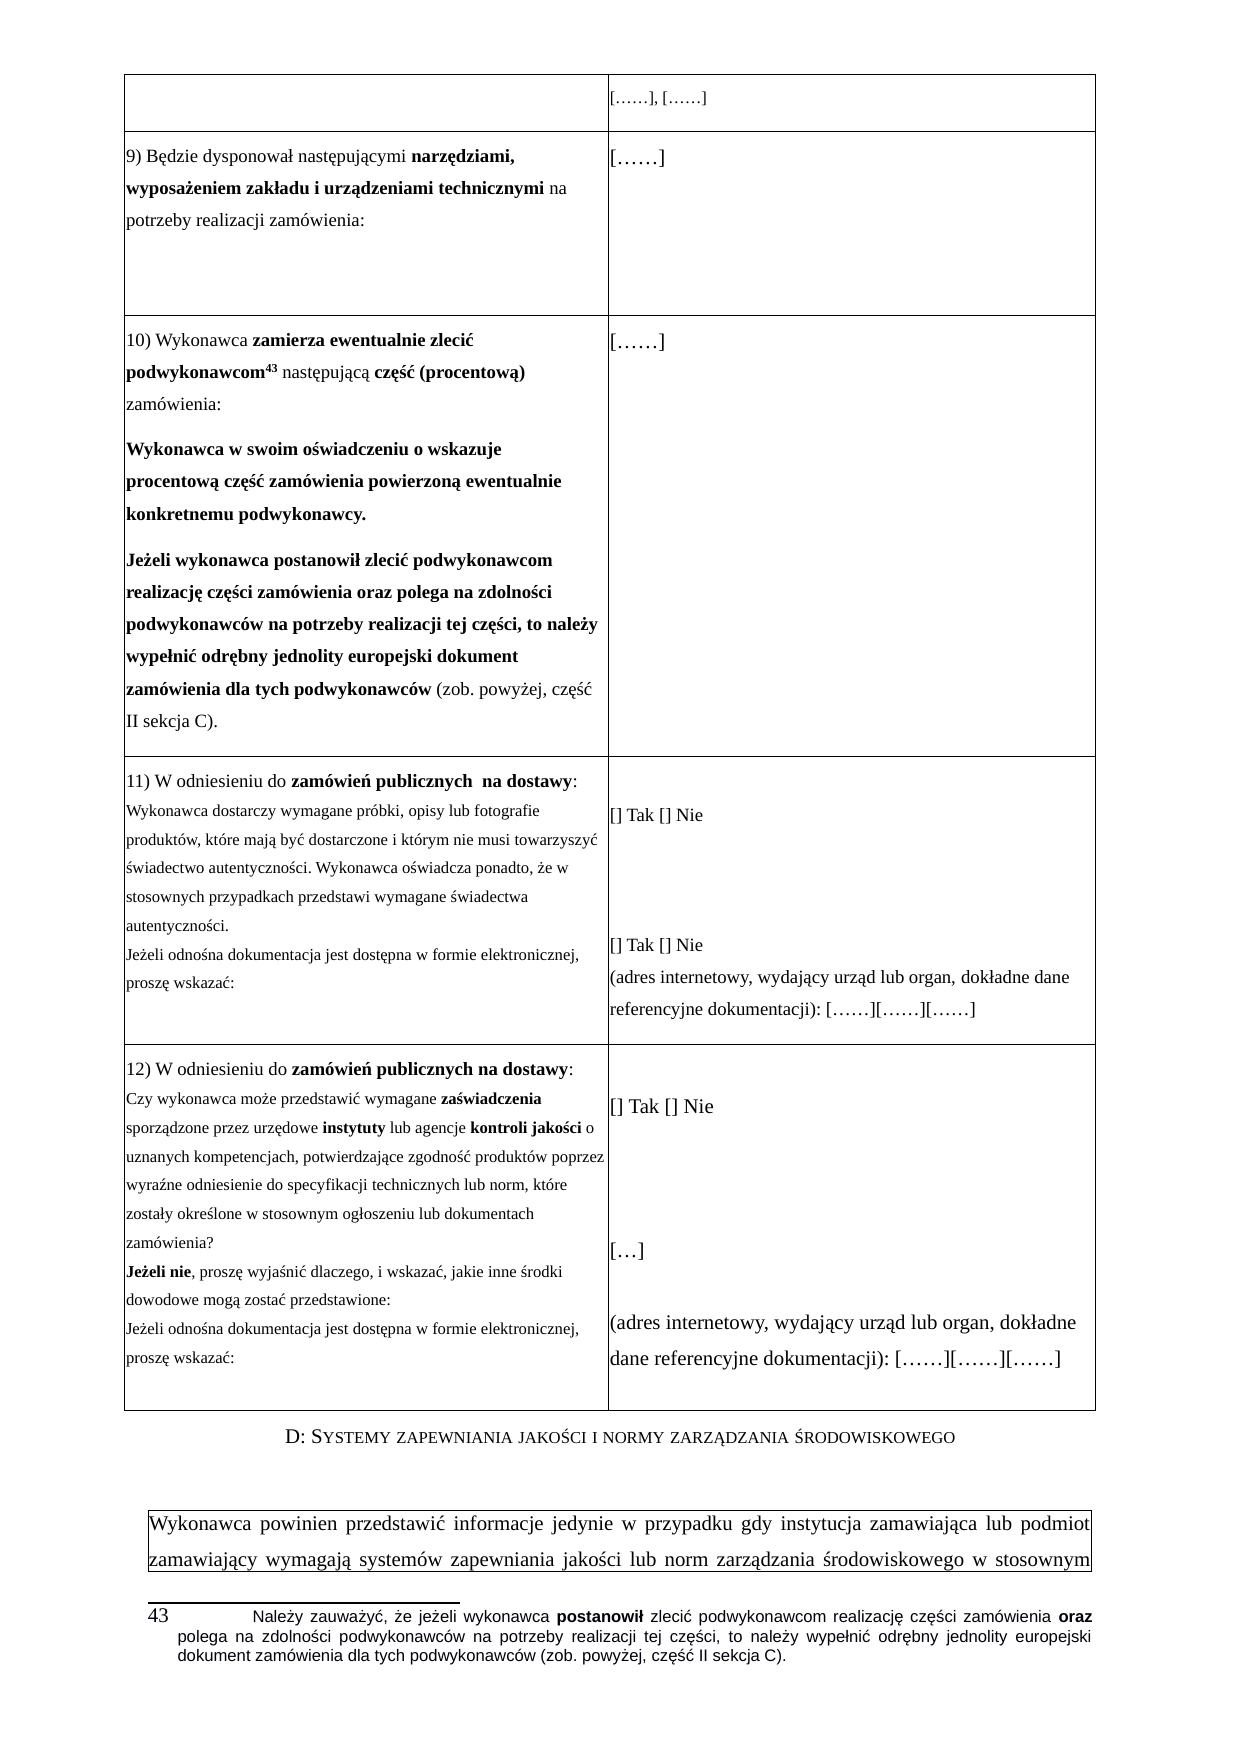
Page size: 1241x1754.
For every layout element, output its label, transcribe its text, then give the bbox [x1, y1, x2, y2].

table_cell [125, 75, 608, 131]
table_cell 9) Będzie dysponował następującymi narzędziami, wyposażeniem zakładu i urządzeniami technicznymi na potrzeby realizacji zamówienia: [125, 132, 608, 315]
table_cell 11) W odniesieniu do zamówień publicznych na dostawy: Wykonawca dostarczy wymagane próbki, opisy lub fotografie produktów, które mają być dostarczone i którym nie musi towarzyszyć świadectwo autentyczności. Wykonawca oświadcza ponadto, że w stosownych przypadkach przedstawi wymagane świadectwa autentyczności. Jeżeli odnośna dokumentacja jest dostępna w formie elektronicznej, proszę wskazać: [125, 757, 608, 1044]
table_header Wykonawca w swoim oświadczeniu o wskazuje procentową część zamówienia powierzoną ewentualnie konkretnemu podwykonawcy. [126, 438, 587, 536]
text Wykonawca powinien przedstawić informacje jedynie w przypadku gdy instytucja zamawiająca lub podmiot zamawiający wymagają systemów zapewniania jakości lub norm zarządzania środowiskowego w stosownym [149, 1511, 1091, 1571]
table_cell [……] [609, 132, 1095, 315]
text D: Systemy zapewniania jakości i normy zarządzania środowiskowego [148, 1424, 1092, 1448]
table_cell [……] [609, 316, 1095, 756]
table_cell [] Tak [] Nie [] Tak [] Nie (adres internetowy, wydający urząd lub organ, dokładne dane referencyjne dokumentacji): [……][……][……] [609, 757, 1095, 1044]
table_cell [……], [……] [609, 75, 1095, 131]
table_cell 10) Wykonawca zamierza ewentualnie zlecić podwykonawcom następującą część (procentową) zamówienia: Jeżeli wykonawca postanowił zlecić podwykonawcom realizację części zamówienia oraz polega na zdolności podwykonawców na potrzeby realizacji tej części, to należy wypełnić odrębny jednolity europejski dokument zamówienia dla tych podwykonawców (zob. powyżej, część II sekcja C). [125, 316, 608, 756]
table_cell 12) W odniesieniu do zamówień publicznych na dostawy: Czy wykonawca może przedstawić wymagane zaświadczenia sporządzone przez urzędowe instytuty lub agencje kontroli jakości o uznanych kompetencjach, potwierdzające zgodność produktów poprzez wyraźne odniesienie do specyfikacji technicznych lub norm, które zostały określone w stosownym ogłoszeniu lub dokumentach zamówienia? Jeżeli nie, proszę wyjaśnić dlaczego, i wskazać, jakie inne środki dowodowe mogą zostać przedstawione: Jeżeli odnośna dokumentacja jest dostępna w formie elektronicznej, proszę wskazać: [125, 1045, 608, 1410]
table_cell [] Tak [] Nie […] (adres internetowy, wydający urząd lub organ, dokładne dane referencyjne dokumentacji): [……][……][……] [609, 1045, 1095, 1410]
